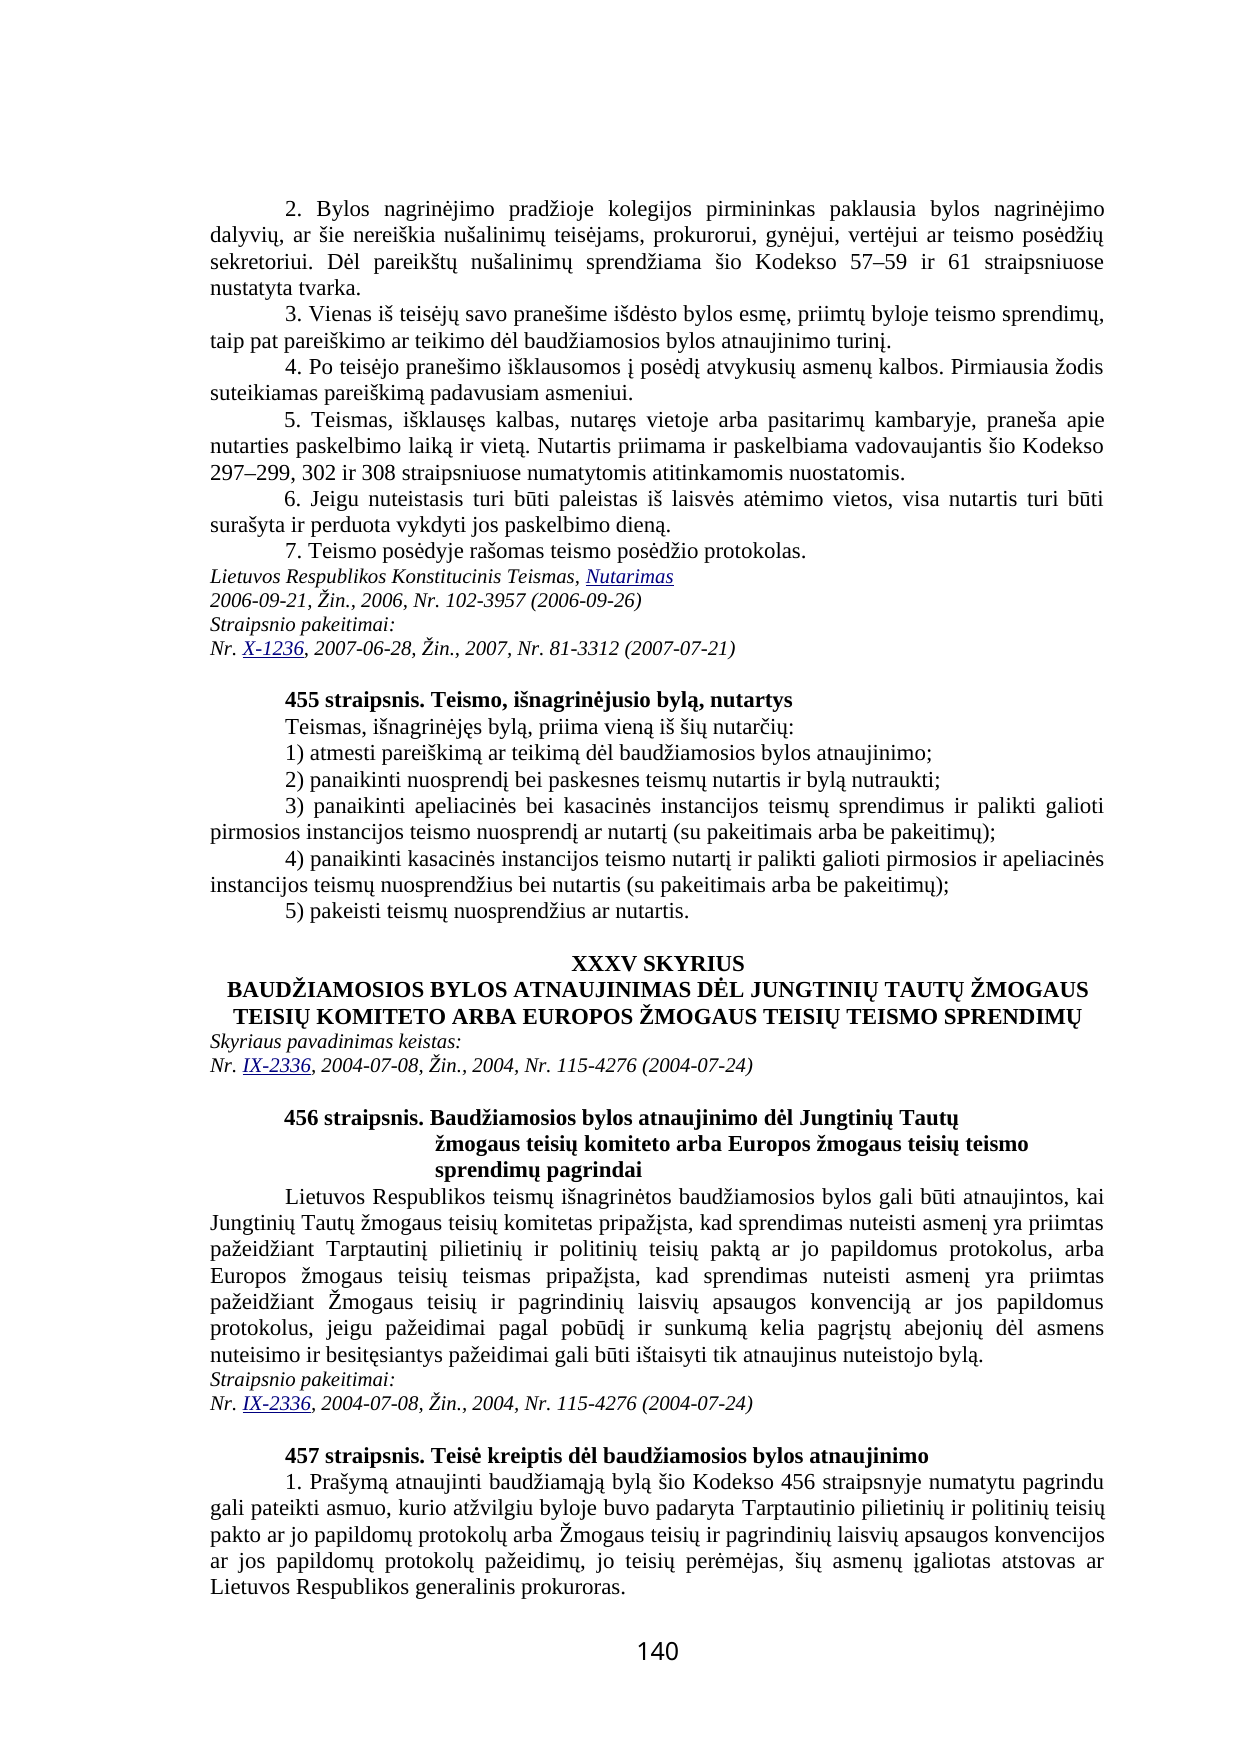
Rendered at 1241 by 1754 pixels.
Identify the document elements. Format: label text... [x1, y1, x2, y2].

text 3. Vienas iš teisėjų savo pranešime išdėsto bylos esmę, priimtų byloje teismo sprendimų, taip pat pareiškimo ar teikimo dėl baudžiamosios bylos atnaujinimo turinį. [210, 300, 1106, 353]
text BAUDŽIAMOSIOS BYLOS ATNAUJINIMAS DĖL JUNGTINIŲ TAUTŲ ŽMOGAUS TEISIŲ KOMITETO ARBA EUROPOS ŽMOGAUS TEISIŲ TEISMO SPRENDIMŲ [210, 976, 1106, 1029]
text 5. Teismas, išklausęs kalbas, nutaręs vietoje arba pasitarimų kambaryje, praneša apie nutarties paskelbimo laiką ir vietą. Nutartis priimama ir paskelbiama vadovaujantis šio Kodekso 297–299, 302 ir 308 straipsniuose numatytomis atitinkamomis nuostatomis. [210, 406, 1106, 485]
text Lietuvos Respublikos teismų išnagrinėtos baudžiamosios bylos gali būti atnaujintos, kai Jungtinių Tautų žmogaus teisių komitetas pripažįsta, kad sprendimas nuteisti asmenį yra priimtas pažeidžiant Tarptautinį pilietinių ir politinių teisių paktą ar jo papildomus protokolus, arba Europos žmogaus teisių teismas pripažįsta, kad sprendimas nuteisti asmenį yra priimtas pažeidžiant Žmogaus teisių ir pagrindinių laisvių apsaugos konvenciją ar jos papildomus protokolus, jeigu pažeidimai pagal pobūdį ir sunkumą kelia pagrįstų abejonių dėl asmens nuteisimo ir besitęsiantys pažeidimai gali būti ištaisyti tik atnaujinus nuteistojo bylą. [210, 1183, 1106, 1367]
text 456 straipsnis. Baudžiamosios bylos atnaujinimo dėl Jungtinių Tautų [210, 1104, 1106, 1130]
text XXXV SKYRIUS [210, 950, 1106, 976]
text sprendimų pagrindai [360, 1156, 1106, 1183]
text 3) panaikinti apeliacinės bei kasacinės instancijos teismų sprendimus ir palikti galioti pirmosios instancijos teismo nuosprendį ar nutartį (su pakeitimais arba be pakeitimų); [210, 792, 1106, 845]
text 1. Prašymą atnaujinti baudžiamąją bylą šio Kodekso 456 straipsnyje numatytu pagrindu gali pateikti asmuo, kurio atžvilgiu byloje buvo padaryta Tarptautinio pilietinių ir politinių teisių pakto ar jo papildomų protokolų arba Žmogaus teisių ir pagrindinių laisvių apsaugos konvencijos ar jos papildomų protokolų pažeidimų, jo teisių perėmėjas, šių asmenų įgaliotas atstovas ar Lietuvos Respublikos generalinis prokuroras. [210, 1468, 1106, 1600]
text 2. Bylos nagrinėjimo pradžioje kolegijos pirmininkas paklausia bylos nagrinėjimo dalyvių, ar šie nereiškia nušalinimų teisėjams, prokurorui, gynėjui, vertėjui ar teismo posėdžių sekretoriui. Dėl pareikštų nušalinimų sprendžiama šio Kodekso 57–59 ir 61 straipsniuose nustatyta tvarka. [210, 195, 1106, 300]
text 6. Jeigu nuteistasis turi būti paleistas iš laisvės atėmimo vietos, visa nutartis turi būti surašyta ir perduota vykdyti jos paskelbimo dieną. [210, 485, 1106, 538]
text 455 straipsnis. Teismo, išnagrinėjusio bylą, nutartys [210, 687, 1106, 713]
text Skyriaus pavadinimas keistas: [210, 1029, 1106, 1053]
text Nr. IX-2336, 2004-07-08, Žin., 2004, Nr. 115-4276 (2004-07-24) [210, 1053, 1106, 1077]
text 4) panaikinti kasacinės instancijos teismo nutartį ir palikti galioti pirmosios ir apeliacinės instancijos teismų nuosprendžius bei nutartis (su pakeitimais arba be pakeitimų); [210, 845, 1106, 897]
text Nr. X-1236, 2007-06-28, Žin., 2007, Nr. 81-3312 (2007-07-21) [210, 636, 1106, 660]
text 457 straipsnis. Teisė kreiptis dėl baudžiamosios bylos atnaujinimo [210, 1442, 1106, 1468]
text Nr. IX-2336, 2004-07-08, Žin., 2004, Nr. 115-4276 (2004-07-24) [210, 1391, 1106, 1415]
text Lietuvos Respublikos Konstitucinis Teismas, Nutarimas [210, 564, 1106, 588]
text 5) pakeisti teismų nuosprendžius ar nutartis. [210, 897, 1106, 924]
text 2006-09-21, Žin., 2006, Nr. 102-3957 (2006-09-26) [210, 588, 1106, 612]
text 1) atmesti pareiškimą ar teikimą dėl baudžiamosios bylos atnaujinimo; [210, 739, 1106, 766]
text žmogaus teisių komiteto arba Europos žmogaus teisių teismo [360, 1130, 1106, 1156]
text Straipsnio pakeitimai: [210, 612, 1106, 636]
text 7. Teismo posėdyje rašomas teismo posėdžio protokolas. [210, 538, 1106, 564]
text Straipsnio pakeitimai: [210, 1367, 1106, 1391]
text Teismas, išnagrinėjęs bylą, priima vieną iš šių nutarčių: [210, 713, 1106, 739]
text 2) panaikinti nuosprendį bei paskesnes teismų nutartis ir bylą nutraukti; [210, 766, 1106, 792]
text 4. Po teisėjo pranešimo išklausomos į posėdį atvykusių asmenų kalbos. Pirmiausia žodis suteikiamas pareiškimą padavusiam asmeniui. [210, 353, 1106, 406]
